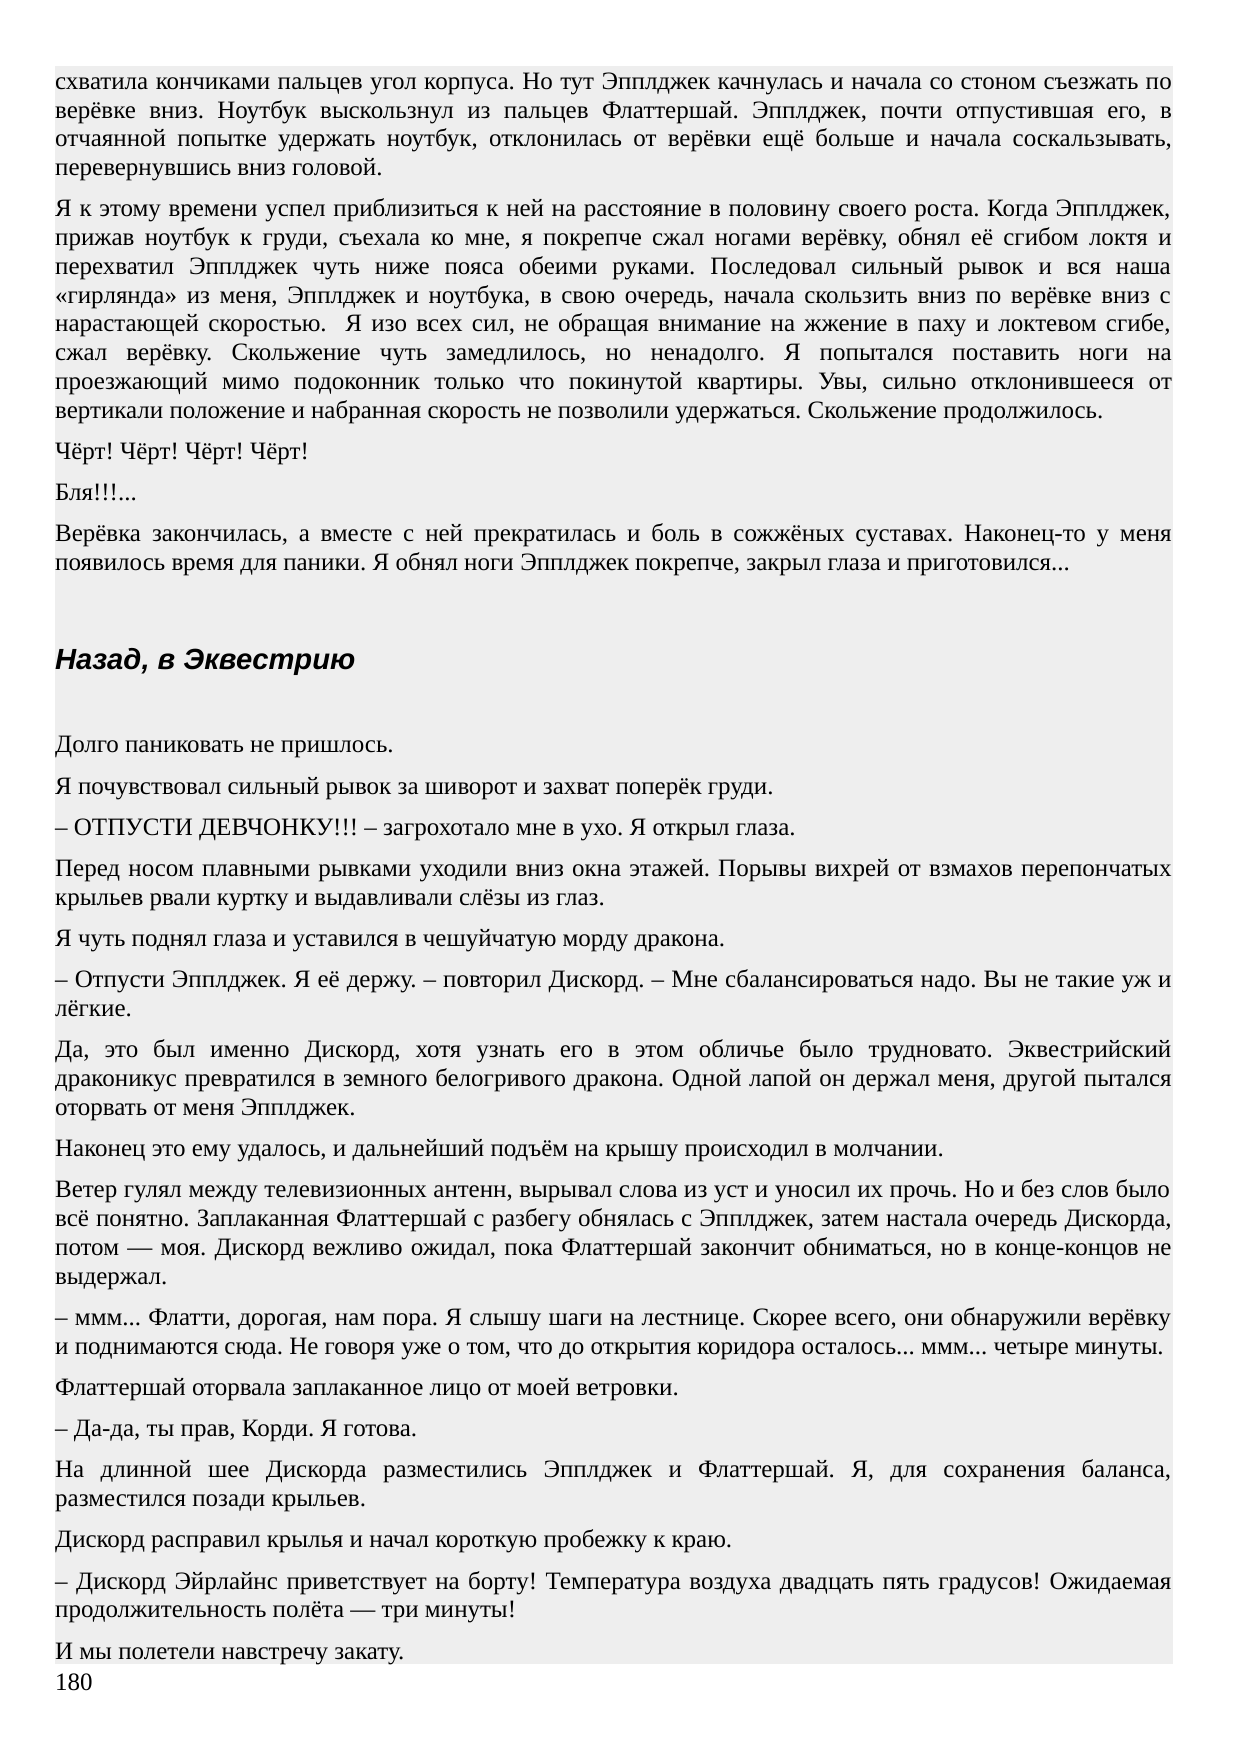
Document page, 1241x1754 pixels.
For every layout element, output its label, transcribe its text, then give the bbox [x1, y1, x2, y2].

text Я чуть поднял глаза и уставился в чешуйчатую морду дракона. [55, 923, 1173, 952]
text – ОТПУСТИ ДЕВЧОНКУ!!! – загрохотало мне в ухо. Я открыл глаза. [55, 812, 1173, 841]
subtitle Назад, в Эквестрию [55, 642, 1173, 676]
text На длинной шее Дискорда разместились Эпплджек и Флаттершай. Я, для сохранения баланса, разместился позади крыльев. [55, 1454, 1173, 1512]
text И мы полетели навстречу закату. [55, 1636, 1173, 1664]
text – ммм... Флатти, дорогая, нам пора. Я слышу шаги на лестнице. Скорее всего, они обнаружили верёвку и поднимаются сюда. Не говоря уже о том, что до открытия коридора осталось... ммм... четыре минуты. [55, 1302, 1173, 1359]
text Чёрт! Чёрт! Чёрт! Чёрт! [55, 436, 1173, 465]
text Я почувствовал сильный рывок за шиворот и захват поперёк груди. [55, 771, 1173, 799]
text Дискорд расправил крылья и начал короткую пробежку к краю. [55, 1524, 1173, 1553]
text Перед носом плавными рывками уходили вниз окна этажей. Порывы вихрей от взмахов перепончатых крыльев рвали куртку и выдавливали слёзы из глаз. [55, 853, 1173, 911]
text схватила кончиками пальцев угол корпуса. Но тут Эпплджек качнулась и начала со стоном съезжать по верёвке вниз. Ноутбук выскользнул из пальцев Флаттершай. Эпплджек, почти отпустившая его, в отчаянной попытке удержать ноутбук, отклонилась от верёвки ещё больше и начала соскальзывать, перевернувшись вниз головой. [55, 66, 1173, 181]
text Долго паниковать не пришлось. [55, 729, 1173, 758]
text Верёвка закончилась, а вместе с ней прекратилась и боль в сожжёных суставах. Наконец-то у меня появилось время для паники. Я обнял ноги Эпплджек покрепче, закрыл глаза и приготовился... [55, 518, 1173, 576]
text Я к этому времени успел приблизиться к ней на расстояние в половину своего роста. Когда Эпплджек, прижав ноутбук к груди, съехала ко мне, я покрепче сжал ногами верёвку, обнял её сгибом локтя и перехватил Эпплджек чуть ниже пояса обеими руками. Последовал сильный рывок и вся наша «гирлянда» из меня, Эпплджек и ноутбука, в свою очередь, начала скользить вниз по верёвке вниз с нарастающей скоростью. Я изо всех сил, не обращая внимание на жжение в паху и локтевом сгибе, сжал верёвку. Скольжение чуть замедлилось, но ненадолго. Я попытался поставить ноги на проезжающий мимо подоконник только что покинутой квартиры. Увы, сильно отклонившееся от вертикали положение и набранная скорость не позволили удержаться. Скольжение продолжилось. [55, 193, 1173, 423]
text Да, это был именно Дискорд, хотя узнать его в этом обличье было трудновато. Эквестрийский драконикус превратился в земного белогривого дракона. Одной лапой он держал меня, другой пытался оторвать от меня Эпплджек. [55, 1034, 1173, 1121]
text – Да-да, ты прав, Корди. Я готова. [55, 1413, 1173, 1442]
text Флаттершай оторвала заплаканное лицо от моей ветровки. [55, 1372, 1173, 1401]
text – Дискорд Эйрлайнс приветствует на борту! Температура воздуха двадцать пять градусов! Ожидаемая продолжительность полёта — три минуты! [55, 1566, 1173, 1623]
text Ветер гулял между телевизионных антенн, вырывал слова из уст и уносил их прочь. Но и без слов было всё понятно. Заплаканная Флаттершай с разбегу обнялась с Эпплджек, затем настала очередь Дискорда, потом — моя. Дискорд вежливо ожидал, пока Флаттершай закончит обниматься, но в конце-концов не выдержал. [55, 1174, 1173, 1289]
text – Отпусти Эпплджек. Я её держу. – повторил Дискорд. – Мне сбалансироваться надо. Вы не такие уж и лёгкие. [55, 964, 1173, 1022]
text Наконец это ему удалось, и дальнейший подъём на крышу происходил в молчании. [55, 1133, 1173, 1162]
text Бля!!!... [55, 477, 1173, 506]
